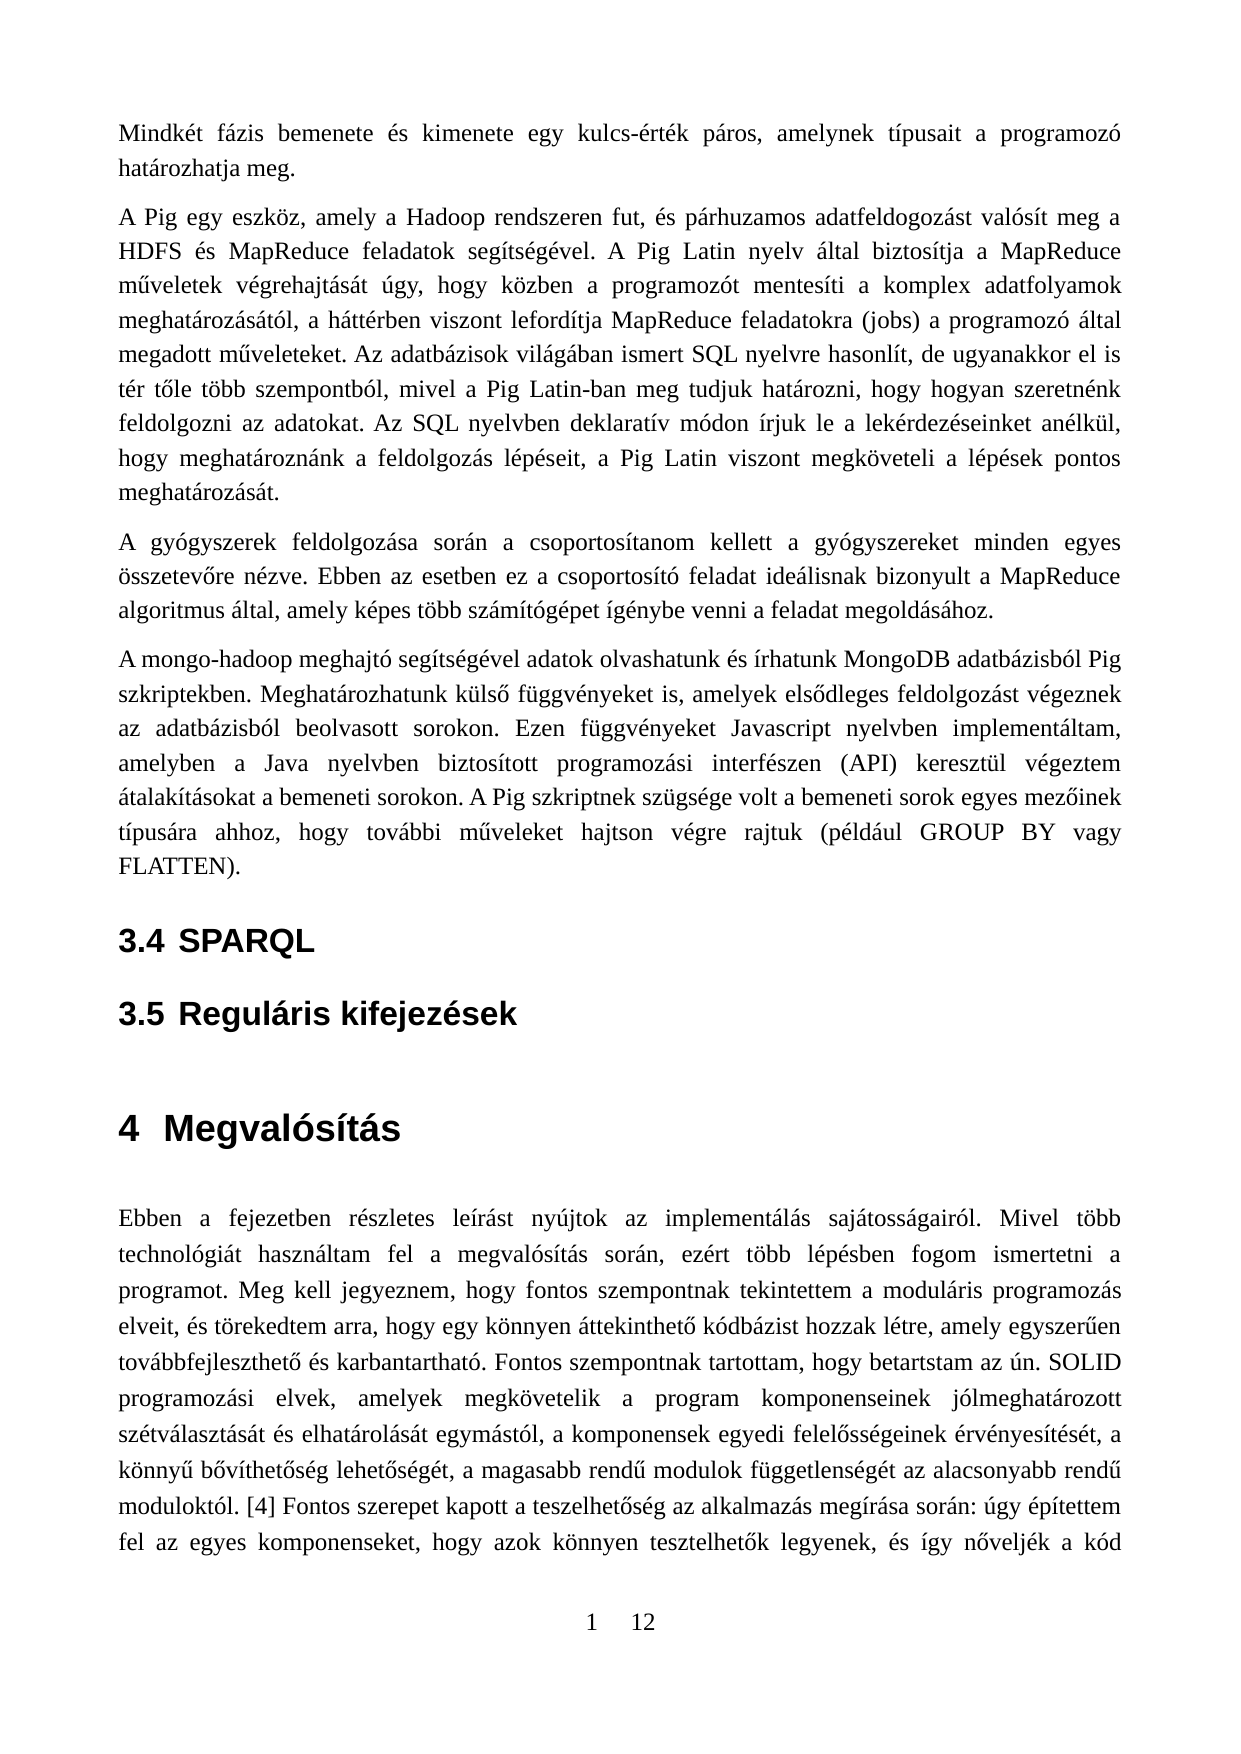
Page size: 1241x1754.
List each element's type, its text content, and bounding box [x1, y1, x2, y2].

subtitle Reguláris kifejezések [118, 993, 1122, 1032]
subtitle A gyógyszerek feldolgozása során a csoportosítanom kellett a gyógyszereket minden egyes összetevőre nézve. Ebben az esetben ez a csoportosító feladat ideálisnak bizonyult a MapReduce algoritmus által, amely képes több számítógépet ígénybe venni a feladat megoldásához. [118, 527, 1122, 624]
subtitle Mindkét fázis bemenete és kimenete egy kulcs-érték páros, amelynek típusait a programozó határozhatja meg. [118, 118, 1122, 181]
subtitle A mongo-hadoop meghajtó segítségével adatok olvashatunk és írhatunk MongoDB adatbázisból Pig szkriptekben. Meghatározhatunk külső függvényeket is, amelyek elsődleges feldolgozást végeznek az adatbázisból beolvasott sorokon. Ezen függvényeket Javascript nyelvben implementáltam, amelyben a Java nyelvben biztosított programozási interfészen (API) keresztül végeztem átalakításokat a bemeneti sorokon. A Pig szkriptnek szügsége volt a bemeneti sorok egyes mezőinek típusára ahhoz, hogy további műveleket hajtson végre rajtuk (például GROUP BY vagy FLATTEN). [118, 644, 1122, 880]
subtitle Megvalósítás [118, 1106, 1122, 1149]
subtitle A Pig egy eszköz, amely a Hadoop rendszeren fut, és párhuzamos adatfeldogozást valósít meg a HDFS és MapReduce feladatok segítségével. A Pig Latin nyelv által biztosítja a MapReduce műveletek végrehajtását úgy, hogy közben a programozót mentesíti a komplex adatfolyamok meghatározásától, a háttérben viszont lefordítja MapReduce feladatokra (jobs) a programozó által megadott műveleteket. Az adatbázisok világában ismert SQL nyelvre hasonlít, de ugyanakkor el is tér tőle több szempontból, mivel a Pig Latin-ban meg tudjuk határozni, hogy hogyan szeretnénk feldolgozni az adatokat. Az SQL nyelvben deklaratív módon írjuk le a lekérdezéseinket anélkül, hogy meghatároznánk a feldolgozás lépéseit, a Pig Latin viszont megköveteli a lépések pontos meghatározását. [118, 202, 1122, 506]
subtitle Ebben a fejezetben részletes leírást nyújtok az implementálás sajátosságairól. Mivel több technológiát használtam fel a megvalósítás során, ezért több lépésben fogom ismertetni a programot. Meg kell jegyeznem, hogy fontos szempontnak tekintettem a moduláris programozás elveit, és törekedtem arra, hogy egy könnyen áttekinthető kódbázist hozzak létre, amely egyszerűen továbbfejleszthető és karbantartható. Fontos szempontnak tartottam, hogy betartstam az ún. SOLID programozási elvek, amelyek megkövetelik a program komponenseinek jólmeghatározott szétválasztását és elhatárolását egymástól, a komponensek egyedi felelősségeinek érvényesítését, a könnyű bővíthetőség lehetőségét, a magasabb rendű modulok függetlenségét az alacsonyabb rendű moduloktól. [4] Fontos szerepet kapott a teszelhetőség az alkalmazás megírása során: úgy építettem fel az egyes komponenseket, hogy azok könnyen tesztelhetők legyenek, és így nőveljék a kód [118, 1198, 1122, 1558]
subtitle SPARQL [118, 921, 1122, 960]
